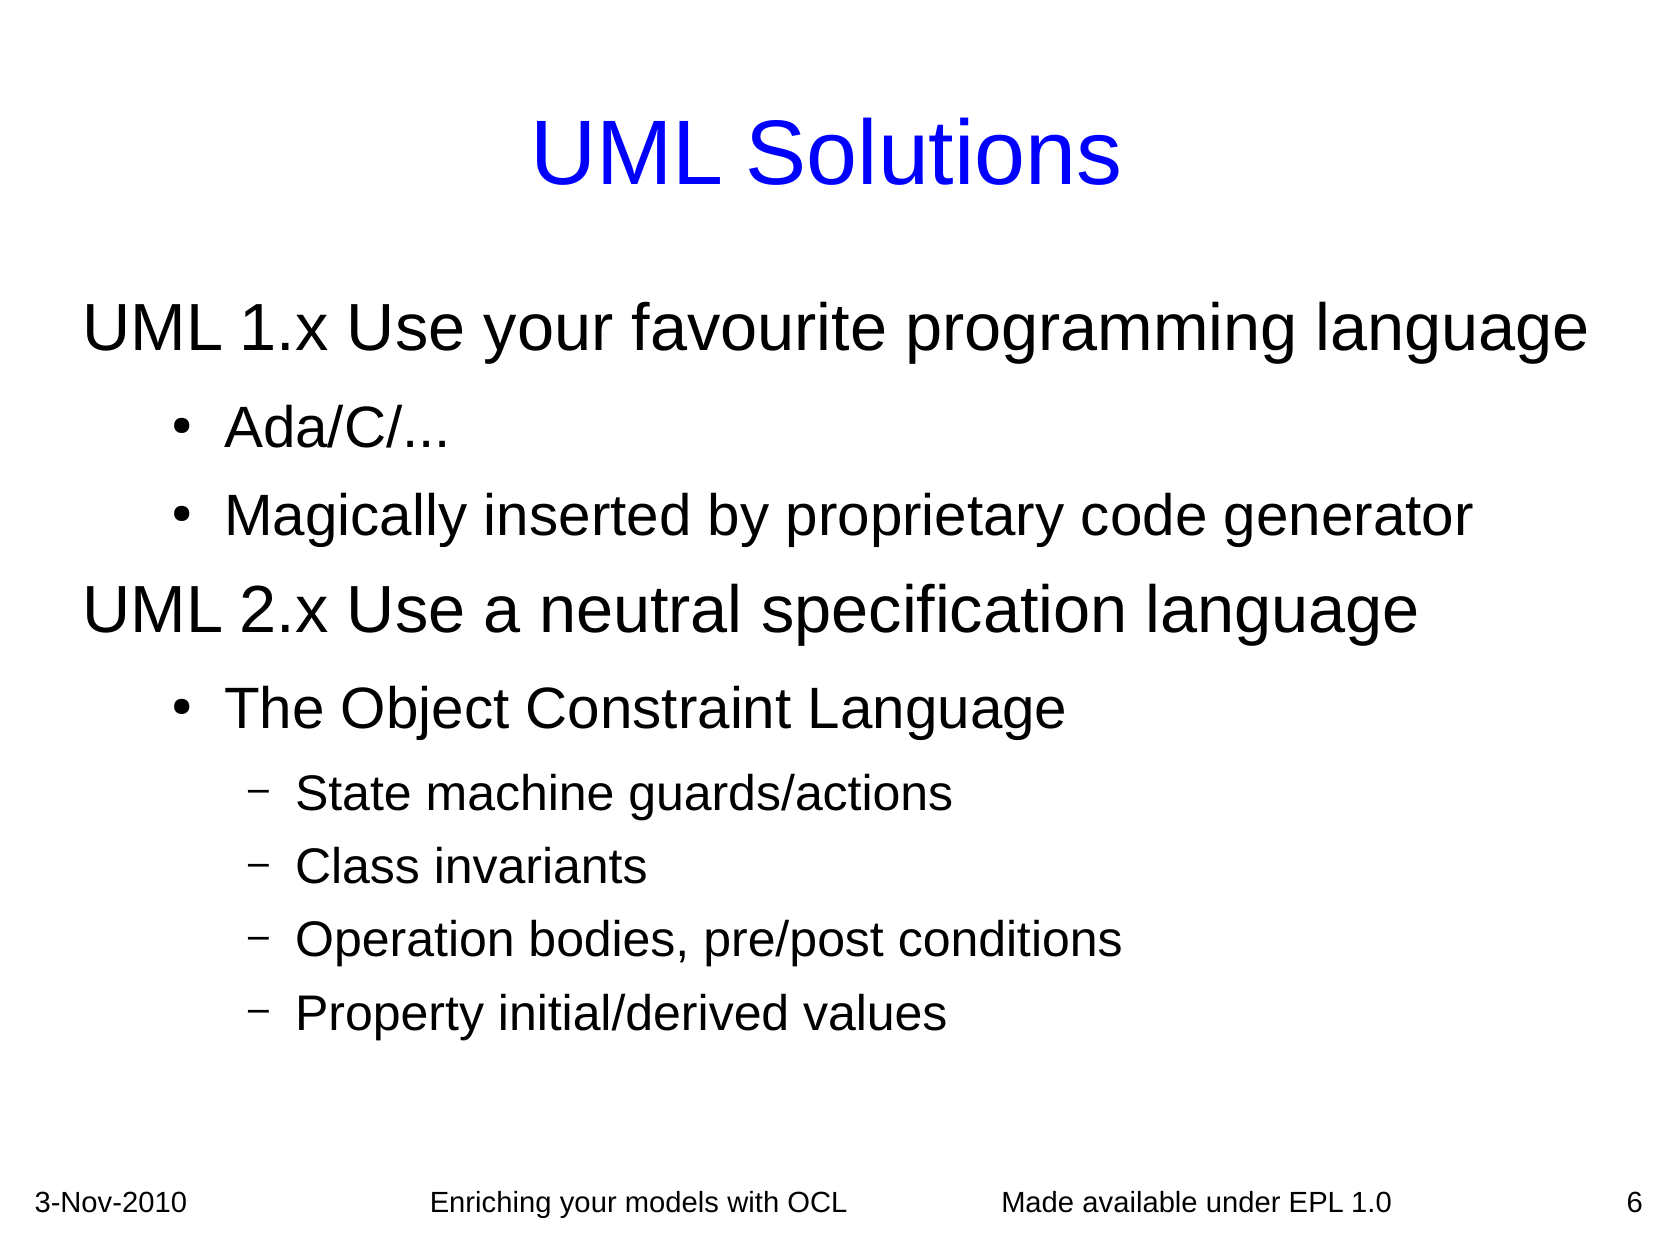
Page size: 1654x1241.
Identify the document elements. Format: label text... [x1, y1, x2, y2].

title UML Solutions [82, 49, 1571, 257]
list UML 1.x Use your favourite programming language Ada/C/... Magically inserted by proprietary code generator UML 2.x Use a neutral specification language The Object Constraint Language State machine guards/actions Class invariants Operation bodies, pre/post conditions Property initial/derived values [82, 290, 1628, 1094]
